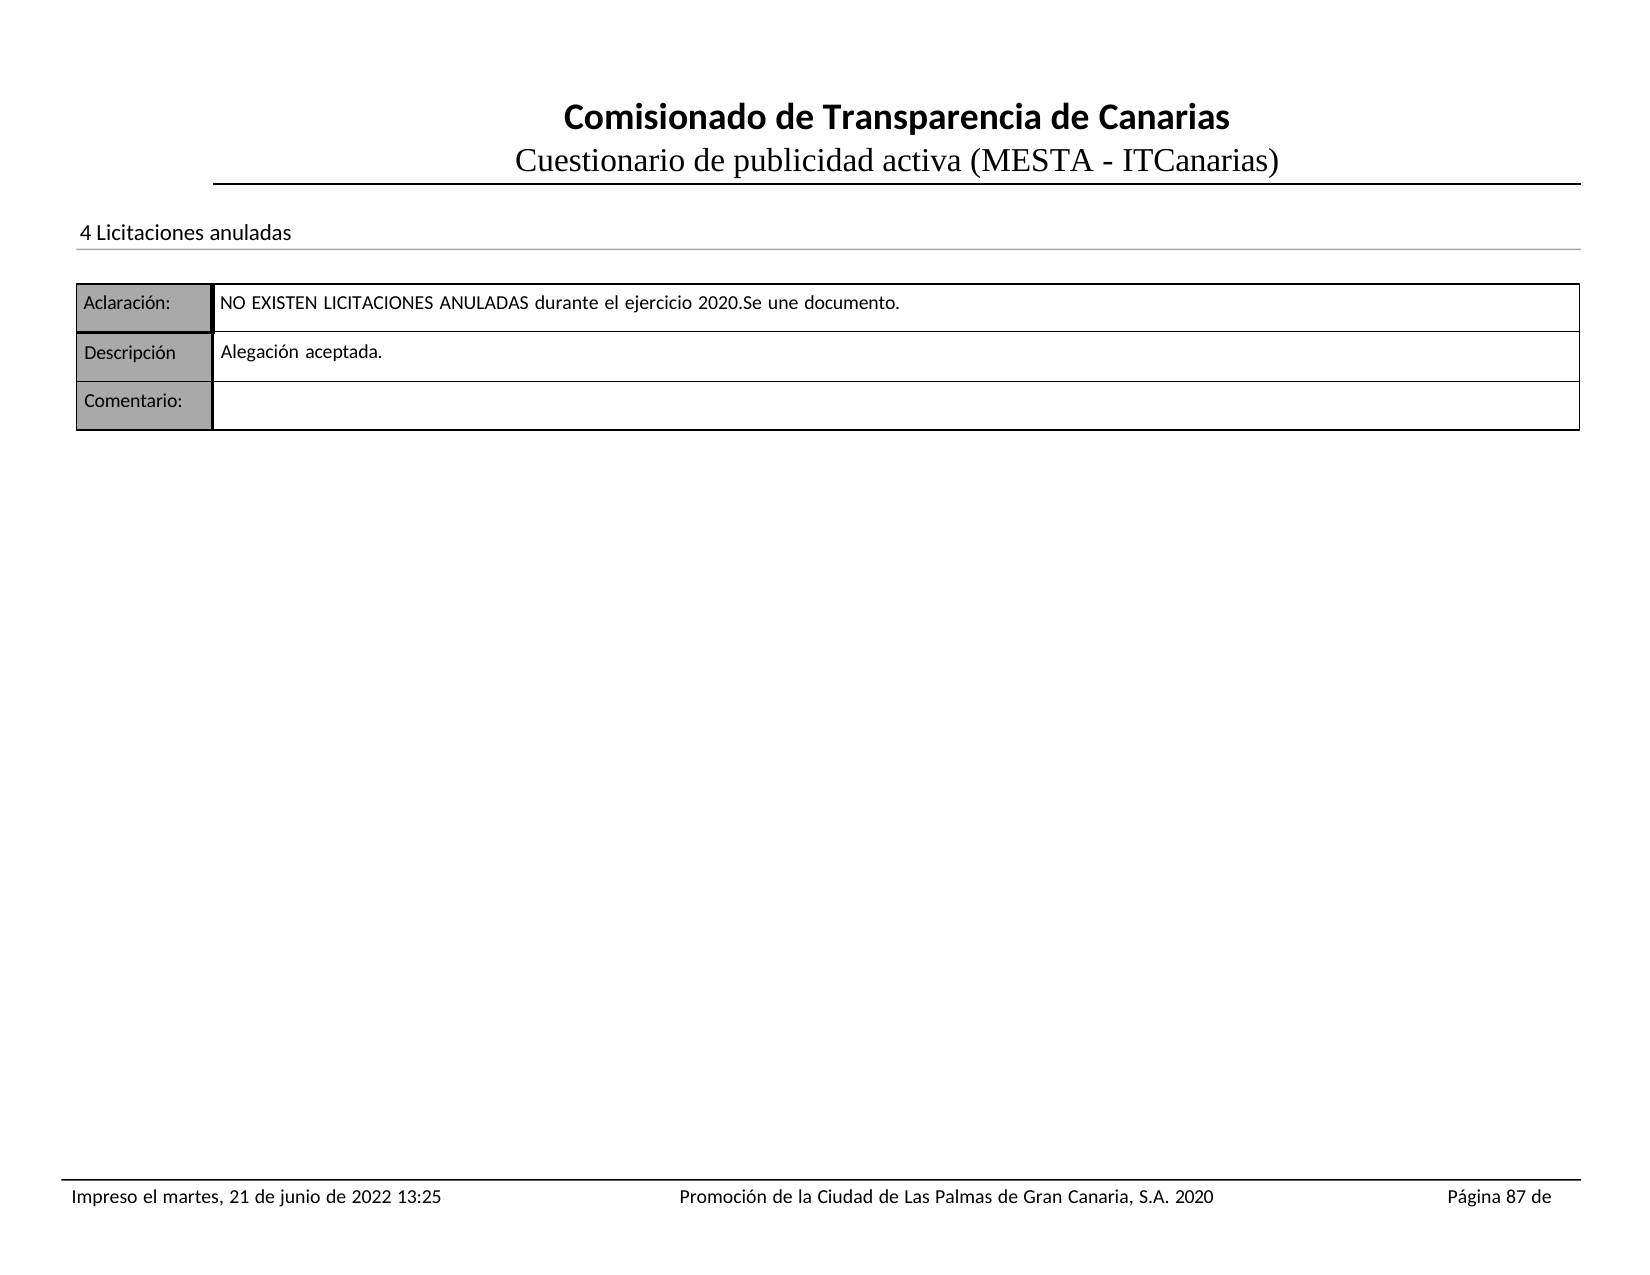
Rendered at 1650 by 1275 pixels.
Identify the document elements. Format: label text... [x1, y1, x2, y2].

table_header Aclaración: [77, 285, 210, 331]
table_cell Alegación aceptada. [214, 332, 1579, 381]
table_header NO EXISTEN LICITACIONES ANULADAS durante el ejercicio 2020.Se une documento. [215, 285, 1579, 331]
table_cell Descripción [77, 334, 211, 381]
table_cell [214, 382, 1579, 429]
table_cell Comentario: [77, 382, 211, 429]
